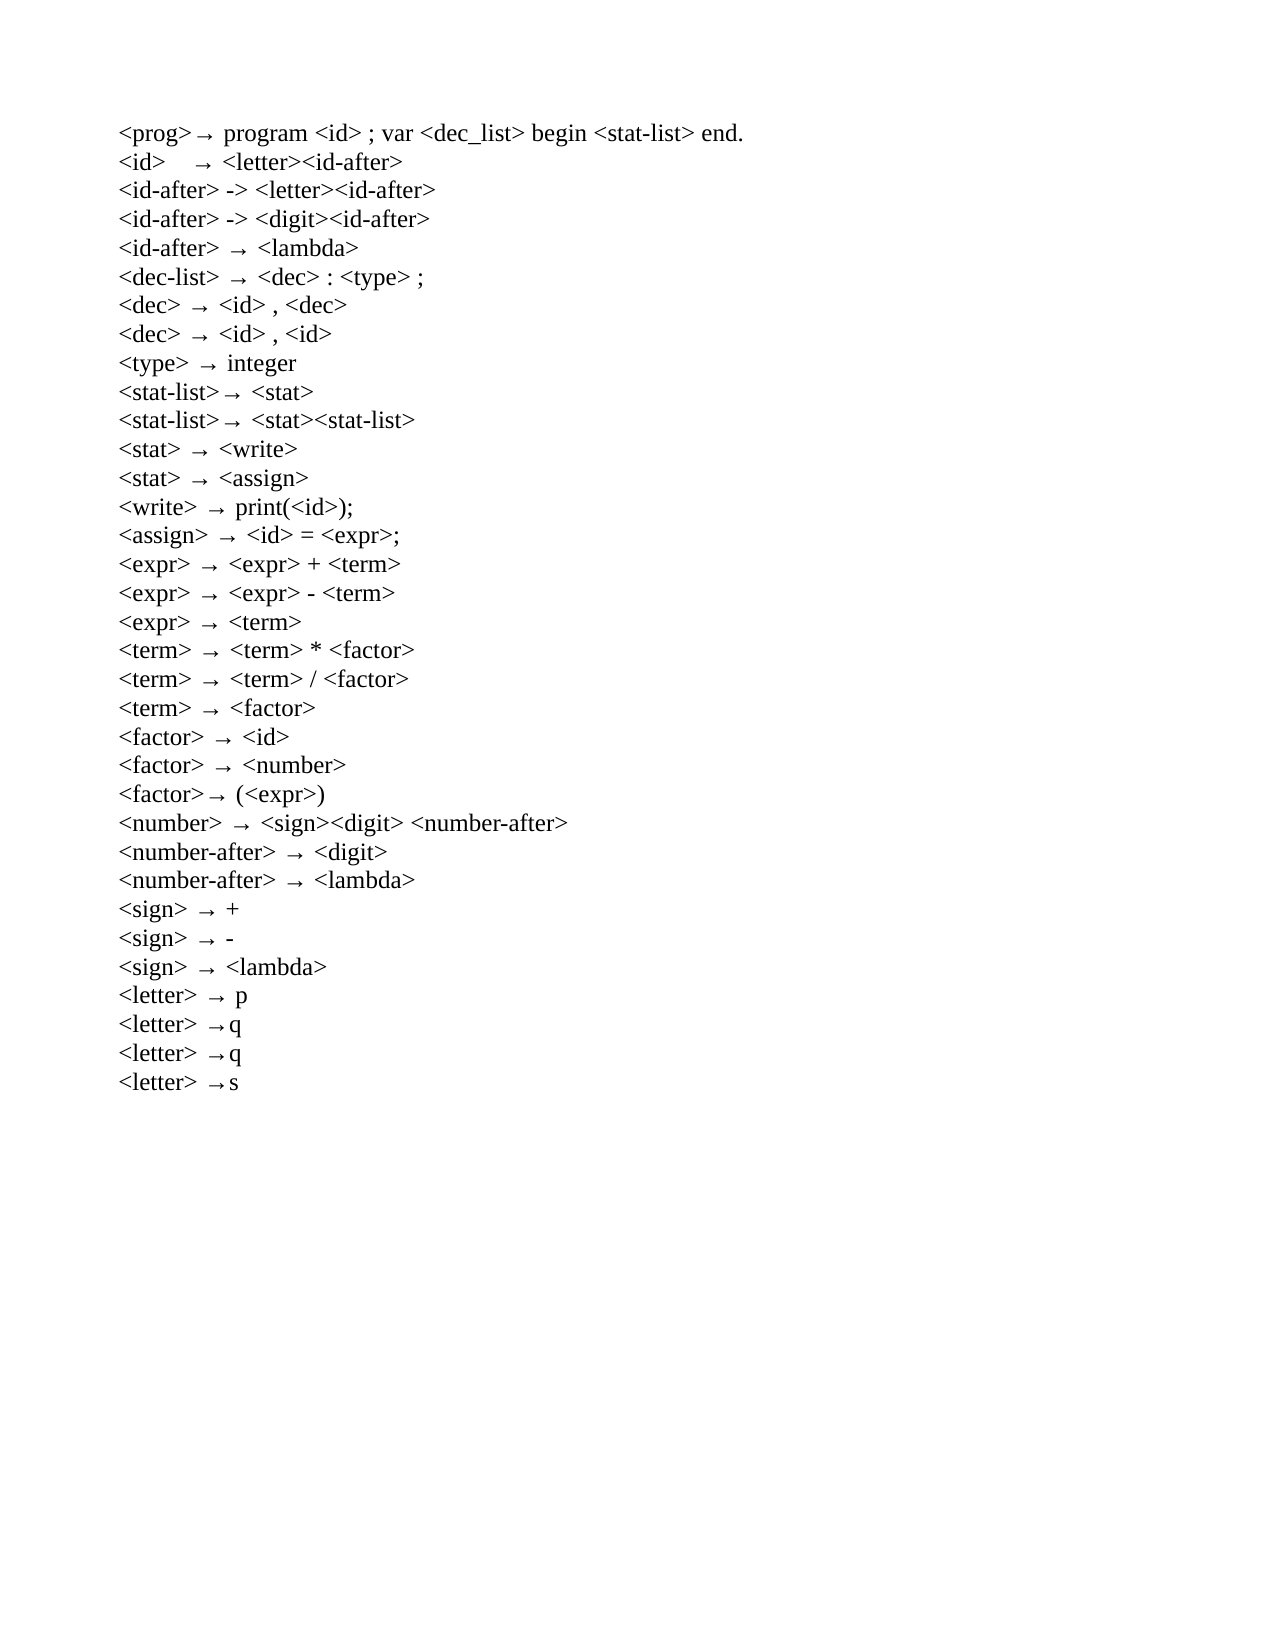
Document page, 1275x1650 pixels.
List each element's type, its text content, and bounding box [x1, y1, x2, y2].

text <number-after> → <digit> [118, 837, 1157, 866]
text <expr> → <expr> + <term> [118, 549, 1157, 578]
text <sign> → <lambda> [118, 952, 1157, 981]
text <factor> → <id> [118, 722, 1157, 751]
text <expr> → <term> [118, 607, 1157, 636]
text <expr> → <expr> - <term> [118, 578, 1157, 607]
text <term> → <term> * <factor> [118, 636, 1157, 664]
text <write> → print(<id>); [118, 492, 1157, 521]
text <stat-list>→ <stat><stat-list> [118, 406, 1157, 434]
text <id-after> -> <letter><id-after> [118, 176, 1157, 204]
text <factor> → <number> [118, 751, 1157, 779]
text <stat> → <assign> [118, 463, 1157, 492]
text <dec> → <id> , <dec> [118, 291, 1157, 319]
text <stat-list>→ <stat> [118, 377, 1157, 406]
text <assign> → <id> = <expr>; [118, 521, 1157, 549]
text <sign> → + [118, 894, 1157, 923]
text <letter> →q [118, 1038, 1157, 1067]
text <type> → integer [118, 348, 1157, 377]
text <letter> → p [118, 981, 1157, 1009]
text <term> → <term> / <factor> [118, 664, 1157, 693]
text <id-after> -> <digit><id-after> [118, 204, 1157, 233]
text <dec-list> → <dec> : <type> ; [118, 262, 1157, 291]
text <id-after> → <lambda> [118, 233, 1157, 262]
text <sign> → - [118, 923, 1157, 952]
text <number-after> → <lambda> [118, 866, 1157, 894]
text <term> → <factor> [118, 693, 1157, 722]
text <dec> → <id> , <id> [118, 319, 1157, 348]
text <number> → <sign><digit> <number-after> [118, 808, 1157, 837]
text <factor>→ (<expr>) [118, 779, 1157, 808]
text <stat> → <write> [118, 434, 1157, 463]
text <letter> →q [118, 1009, 1157, 1038]
text <prog>→ program <id> ; var <dec_list> begin <stat-list> end. [118, 118, 1157, 147]
text <id> → <letter><id-after> [118, 147, 1157, 176]
text <letter> →s [118, 1067, 1157, 1096]
